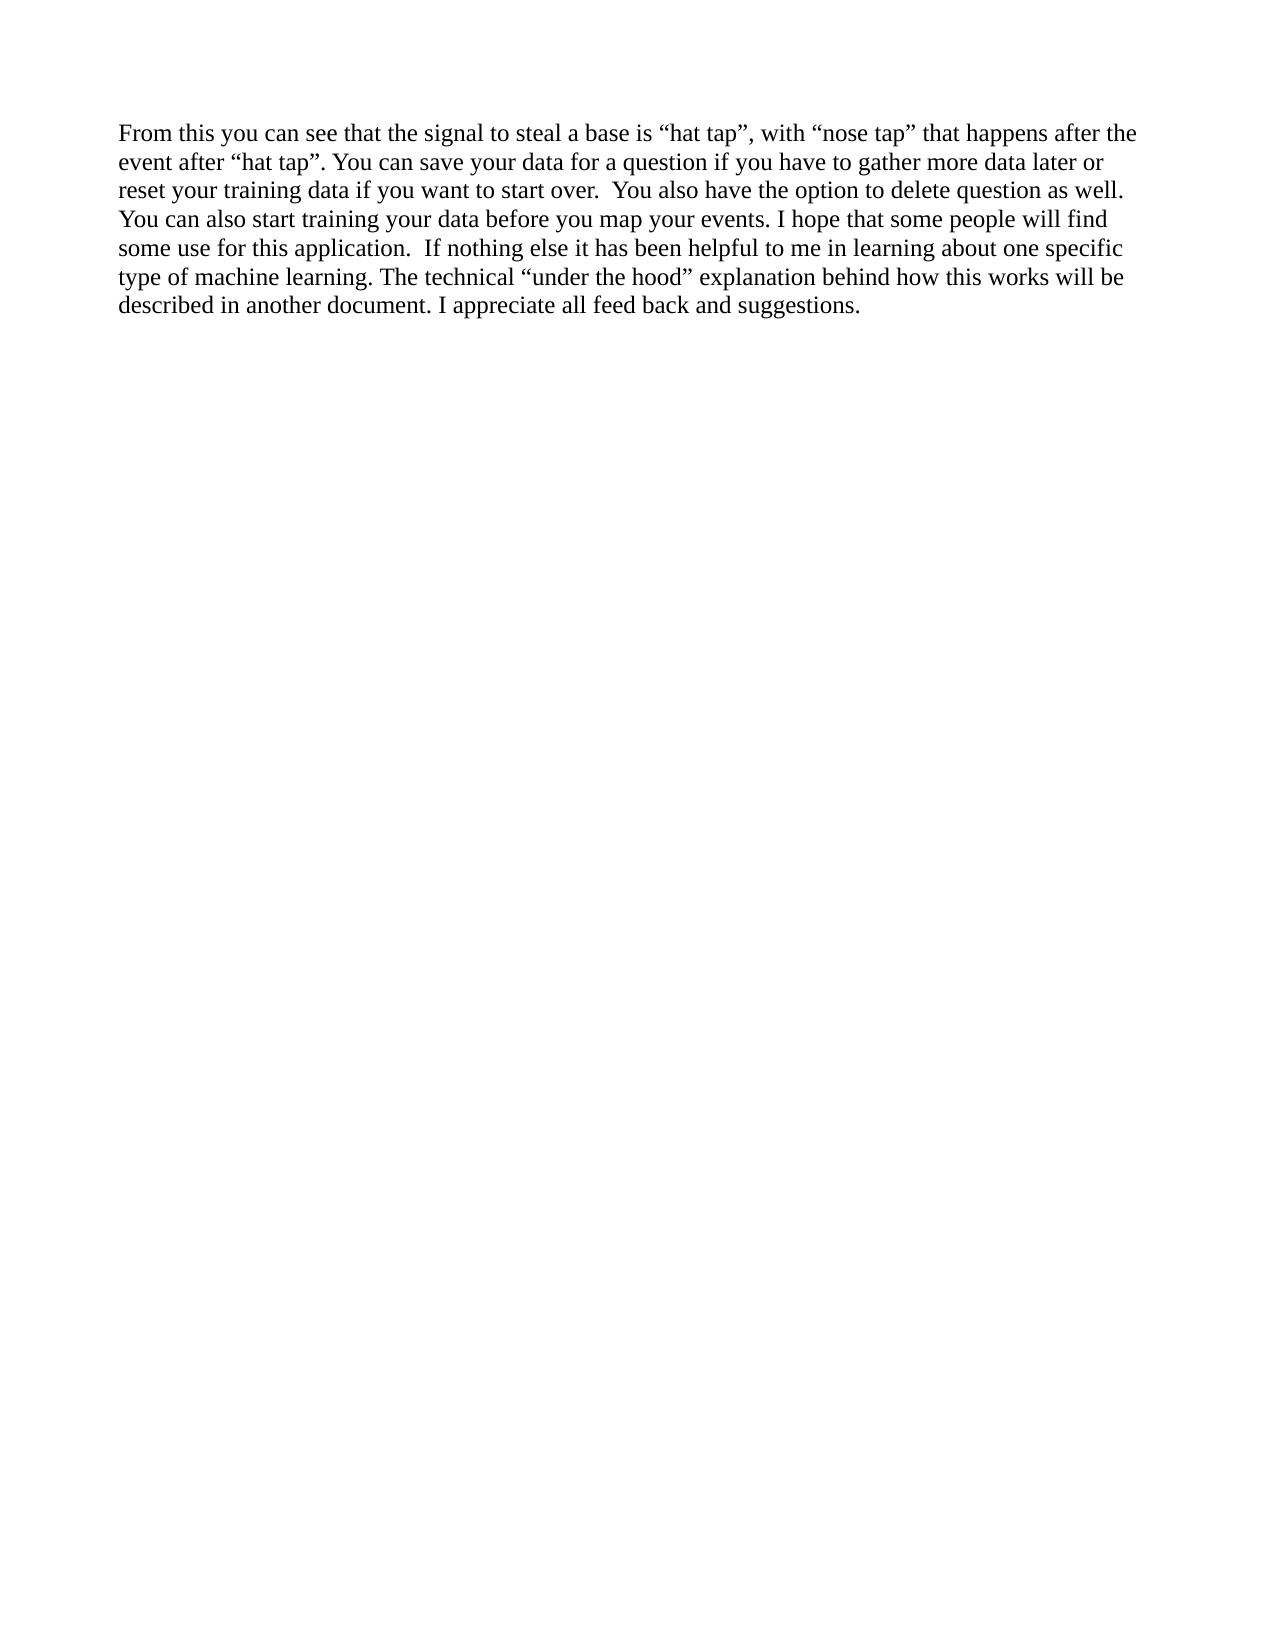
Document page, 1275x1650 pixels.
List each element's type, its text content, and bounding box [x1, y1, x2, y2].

text From this you can see that the signal to steal a base is “hat tap”, with “nose tap” that happens after the event after “hat tap”. You can save your data for a question if you have to gather more data later or reset your training data if you want to start over. You also have the option to delete question as well. You can also start training your data before you map your events. I hope that some people will find some use for this application. If nothing else it has been helpful to me in learning about one specific type of machine learning. The technical “under the hood” explanation behind how this works will be described in another document. I appreciate all feed back and suggestions. [118, 118, 1157, 319]
